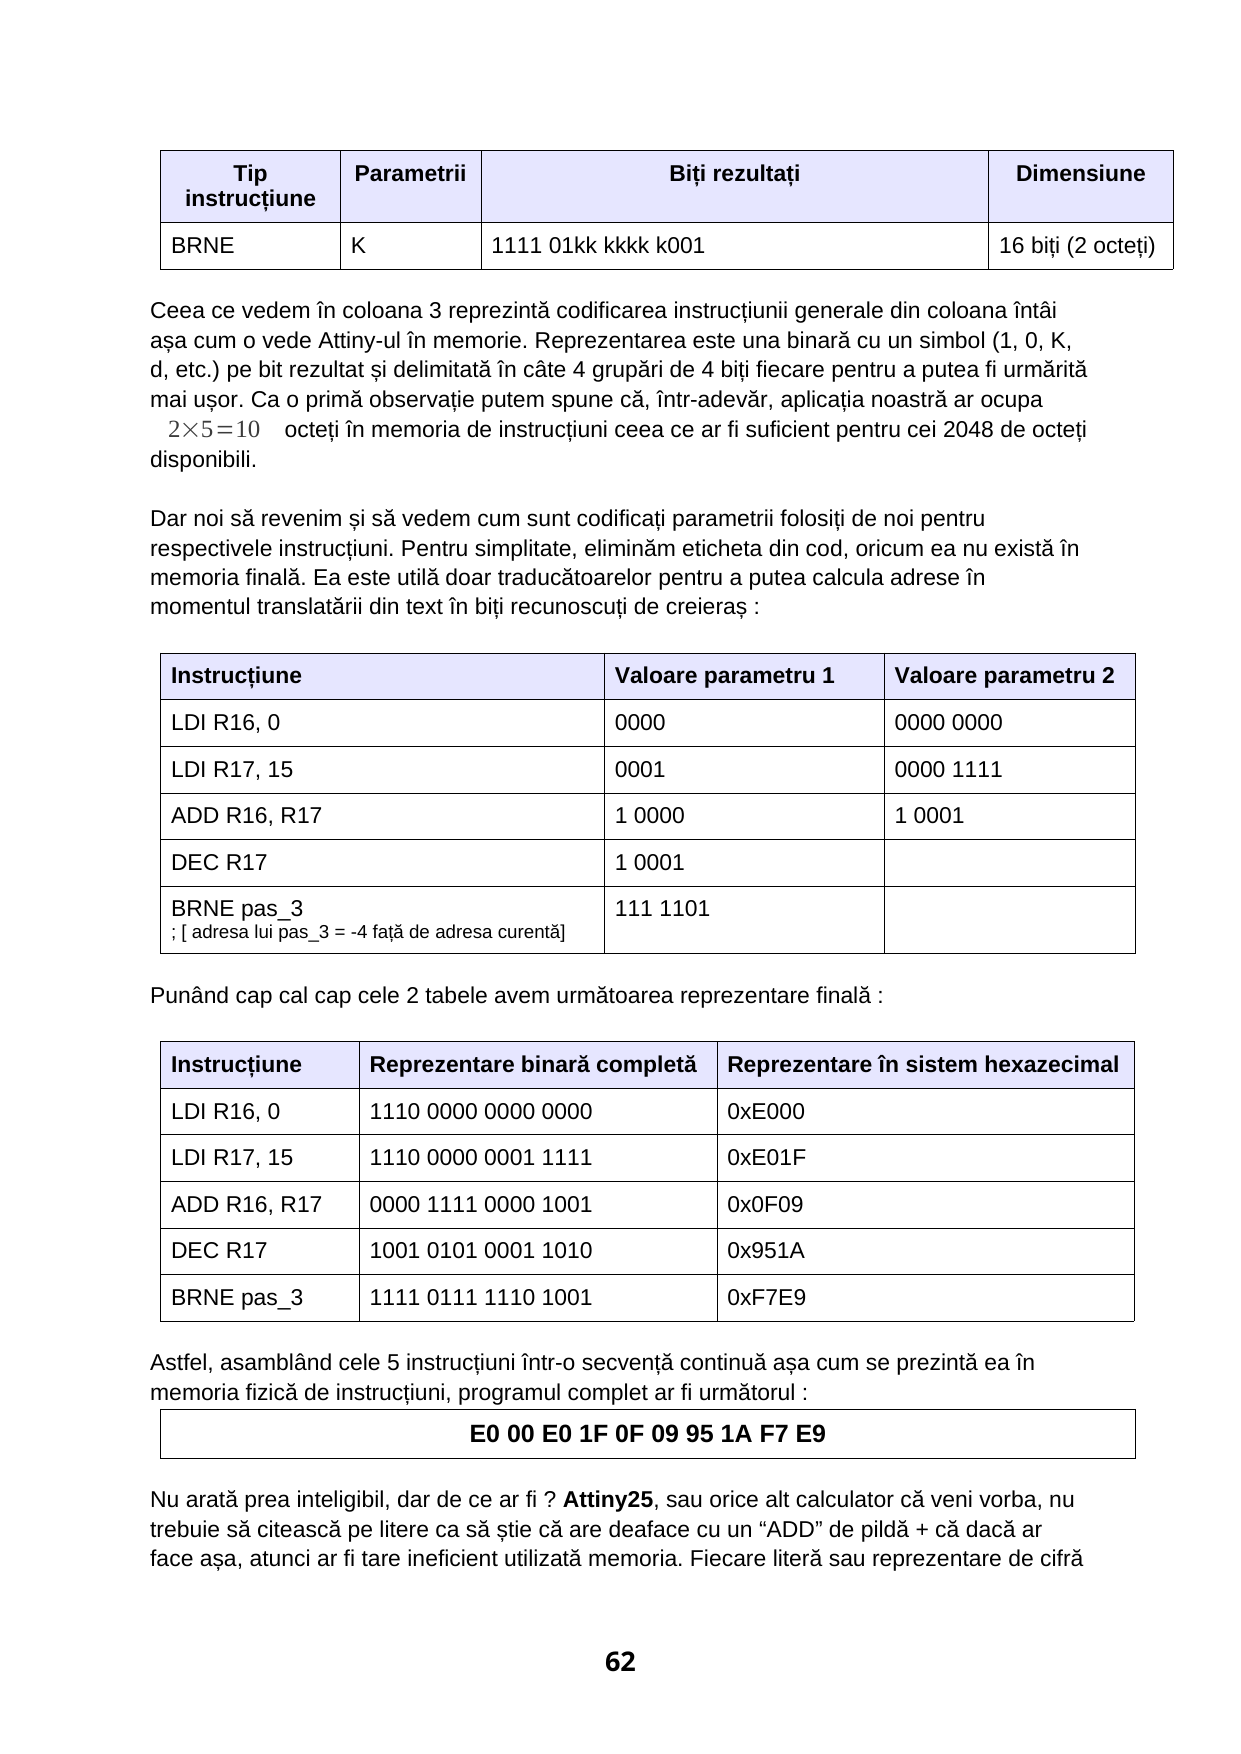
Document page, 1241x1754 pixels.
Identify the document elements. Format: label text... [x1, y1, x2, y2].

table_cell K [341, 223, 481, 269]
table_cell 1 0001 [605, 840, 884, 886]
table_header Instrucțiune [161, 654, 604, 699]
table_header Valoare parametru 1 [605, 654, 884, 699]
table_cell 1 0000 [605, 794, 884, 839]
table_cell BRNE pas_3 ; [ adresa lui pas_3 = -4 față de adresa curentă] [161, 887, 604, 953]
table_cell BRNE [161, 223, 340, 269]
table_cell LDI R17, 15 [161, 1135, 359, 1181]
table_cell 0000 1111 [885, 747, 1135, 792]
table_cell DEC R17 [161, 840, 604, 886]
table_cell 1001 0101 0001 1010 [360, 1229, 717, 1274]
table_cell LDI R17, 15 [161, 747, 604, 792]
table_cell [885, 887, 1135, 953]
table_header Valoare parametru 2 [885, 654, 1135, 699]
table_cell 0x951A [718, 1229, 1134, 1274]
table_cell 1111 0111 1110 1001 [360, 1275, 717, 1321]
text Ceea ce vedem în coloana 3 reprezintă codificarea instrucțiunii generale din coloana întâi așa cum o vede Attiny-ul în memorie. Reprezentarea este una binară cu un simbol (1, 0, K, d, etc.) pe bit rezultat și delimitată în câte 4 grupări de 4 biți fiecare pentru a putea fi urmărită mai ușor. Ca o primă observație putem spune că, într-adevăr, aplicația noastră ar ocupa octeți în memoria de instrucțiuni ceea ce ar fi suficient pentru cei 2048 de octeți disponibili. [150, 298, 1091, 473]
table_cell 16 biți (2 octeți) [989, 223, 1173, 269]
text Nu arată prea inteligibil, dar de ce ar fi ? Attiny25, sau orice alt calculator că veni vorba, nu trebuie să citească pe litere ca să știe că are deaface cu un “ADD” de pildă + că dacă ar face așa, atunci ar fi tare ineficient utilizată memoria. Fiecare literă sau reprezentare de cifră [150, 1487, 1091, 1572]
text Dar noi să revenim și să vedem cum sunt codificați parametrii folosiți de noi pentru respectivele instrucțiuni. Pentru simplitate, eliminăm eticheta din cod, oricum ea nu există în memoria finală. Ea este utilă doar traducătoarelor pentru a putea calcula adrese în momentul translatării din text în biți recunoscuți de creieraș : [150, 506, 1091, 619]
table_cell 0001 [605, 747, 884, 792]
table_cell 0000 1111 0000 1001 [360, 1182, 717, 1227]
table_header Reprezentare în sistem hexazecimal [718, 1042, 1134, 1088]
table_header Parametrii [341, 151, 481, 222]
table_cell 0000 0000 [885, 700, 1135, 746]
text Punând cap cal cap cele 2 tabele avem următoarea reprezentare finală : [150, 982, 1091, 1008]
table_header Tip instrucțiune [161, 151, 340, 222]
table_cell [885, 840, 1135, 886]
table_cell 111 1101 [605, 887, 884, 953]
table_cell 1110 0000 0000 0000 [360, 1089, 717, 1134]
table_header E0 00 E0 1F 0F 09 95 1A F7 E9 [161, 1410, 1135, 1458]
table_cell DEC R17 [161, 1229, 359, 1274]
table_cell ADD R16, R17 [161, 1182, 359, 1227]
table_cell 1111 01kk kkkk k001 [482, 223, 988, 269]
table_header Biți rezultați [482, 151, 988, 222]
table_cell 0000 [605, 700, 884, 746]
table_cell LDI R16, 0 [161, 700, 604, 746]
table_cell BRNE pas_3 [161, 1275, 359, 1321]
table_cell 0x0F09 [718, 1182, 1134, 1227]
table_cell 0xE000 [718, 1089, 1134, 1134]
table_cell LDI R16, 0 [161, 1089, 359, 1134]
table_header Reprezentare binară completă [360, 1042, 717, 1088]
table_header Instrucțiune [161, 1042, 359, 1088]
table_cell 0xF7E9 [718, 1275, 1134, 1321]
text Astfel, asamblând cele 5 instrucțiuni într-o secvență continuă așa cum se prezintă ea în memoria fizică de instrucțiuni, programul complet ar fi următorul : [150, 1350, 1091, 1405]
table_header Dimensiune [989, 151, 1173, 222]
table_cell 1110 0000 0001 1111 [360, 1135, 717, 1181]
table_cell 1 0001 [885, 794, 1135, 839]
table_cell 0xE01F [718, 1135, 1134, 1181]
table_cell ADD R16, R17 [161, 794, 604, 839]
